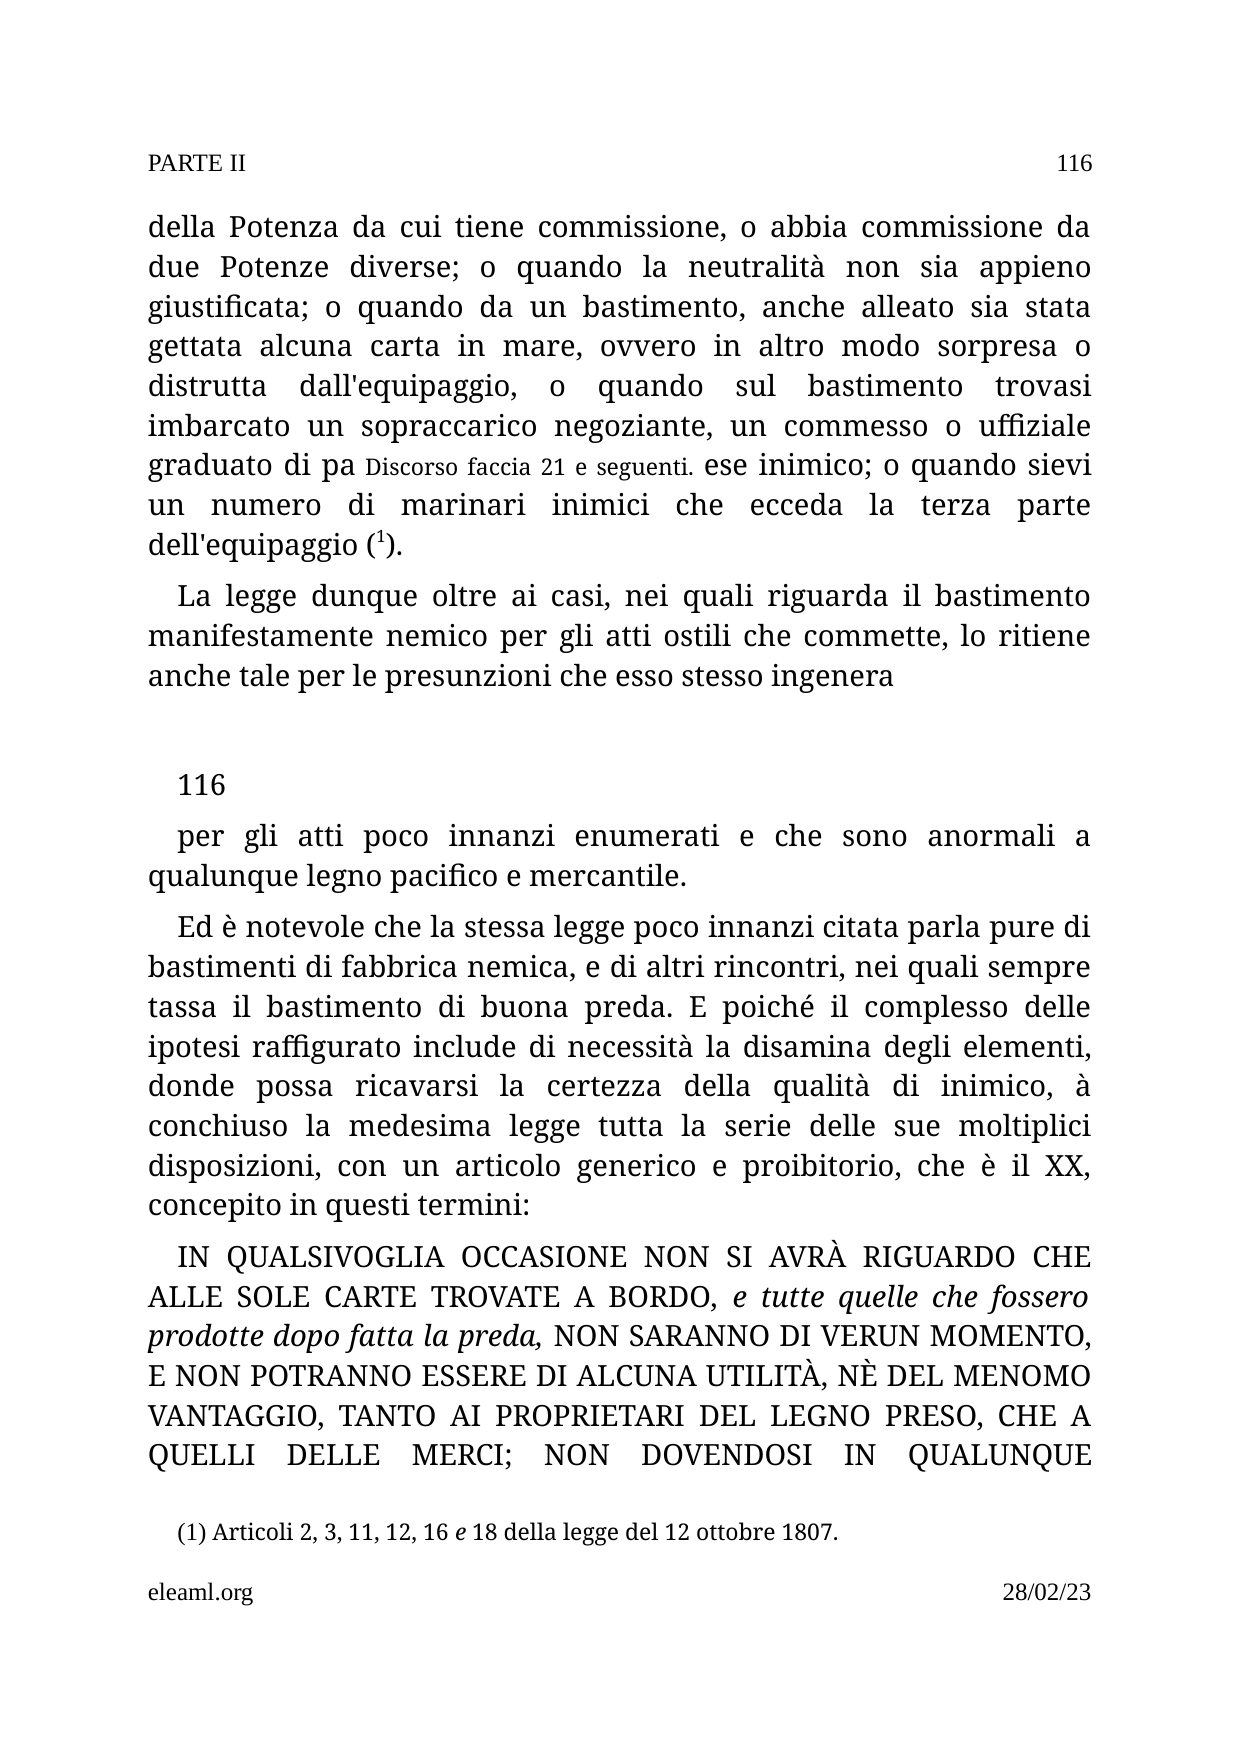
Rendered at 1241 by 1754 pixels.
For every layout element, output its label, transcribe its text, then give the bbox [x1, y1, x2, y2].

text della Potenza da cui tiene commissione, o abbia commissione da due Potenze diverse; o quando la neutralità non sia appieno giustificata; o quando da un bastimento, anche alleato sia stata gettata alcuna carta in mare, ovvero in altro modo sorpresa o distrutta dall'equipaggio, o quando sul bastimento trovasi imbarcato un sopraccarico negoziante, un commesso o uffiziale graduato di pa Discorso faccia 21 e seguenti. ese inimico; o quando sievi un numero di marinari inimici che ecceda la terza parte dell'equipaggio (). [148, 207, 1093, 564]
text La legge dunque oltre ai casi, nei quali riguarda il bastimento manifestamente nemico per gli atti ostili che commette, lo ritiene anche tale per le presunzioni che esso stesso ingenera [148, 576, 1093, 695]
text Articoli 2, 3, 11, 12, 16 e 18 della legge del 12 ottobre 1807. [148, 1516, 1093, 1547]
text per gli atti poco innanzi enumerati e che sono anormali a qualunque legno pacifico e mercantile. [148, 816, 1093, 895]
text 116 [148, 764, 1093, 804]
text Ed è notevole che la stessa legge poco innanzi citata parla pure di bastimenti di fabbrica nemica, e di altri rincontri, nei quali sempre tassa il bastimento di buona preda. E poiché il complesso delle ipotesi raffigurato include di necessità la disamina degli elementi, donde possa ricavarsi la certezza della qualità di inimico, à conchiuso la medesima legge tutta la serie delle sue moltiplici disposizioni, con un articolo generico e proibitorio, che è il XX, concepito in questi termini: [148, 907, 1093, 1224]
text IN QUALSIVOGLIA OCCASIONE NON SI AVRÀ RIGUARDO CHE ALLE SOLE CARTE TROVATE A BORDO, e tutte quelle che fossero prodotte dopo fatta la preda, NON SARANNO DI VERUN MOMENTO, E NON POTRANNO ESSERE DI ALCUNA UTILITÀ, NÈ DEL MENOMO VANTAGGIO, TANTO AI PROPRIETARI DEL LEGNO PRESO, CHE A QUELLI DELLE MERCI; NON DOVENDOSI IN QUALUNQUE [148, 1236, 1093, 1474]
